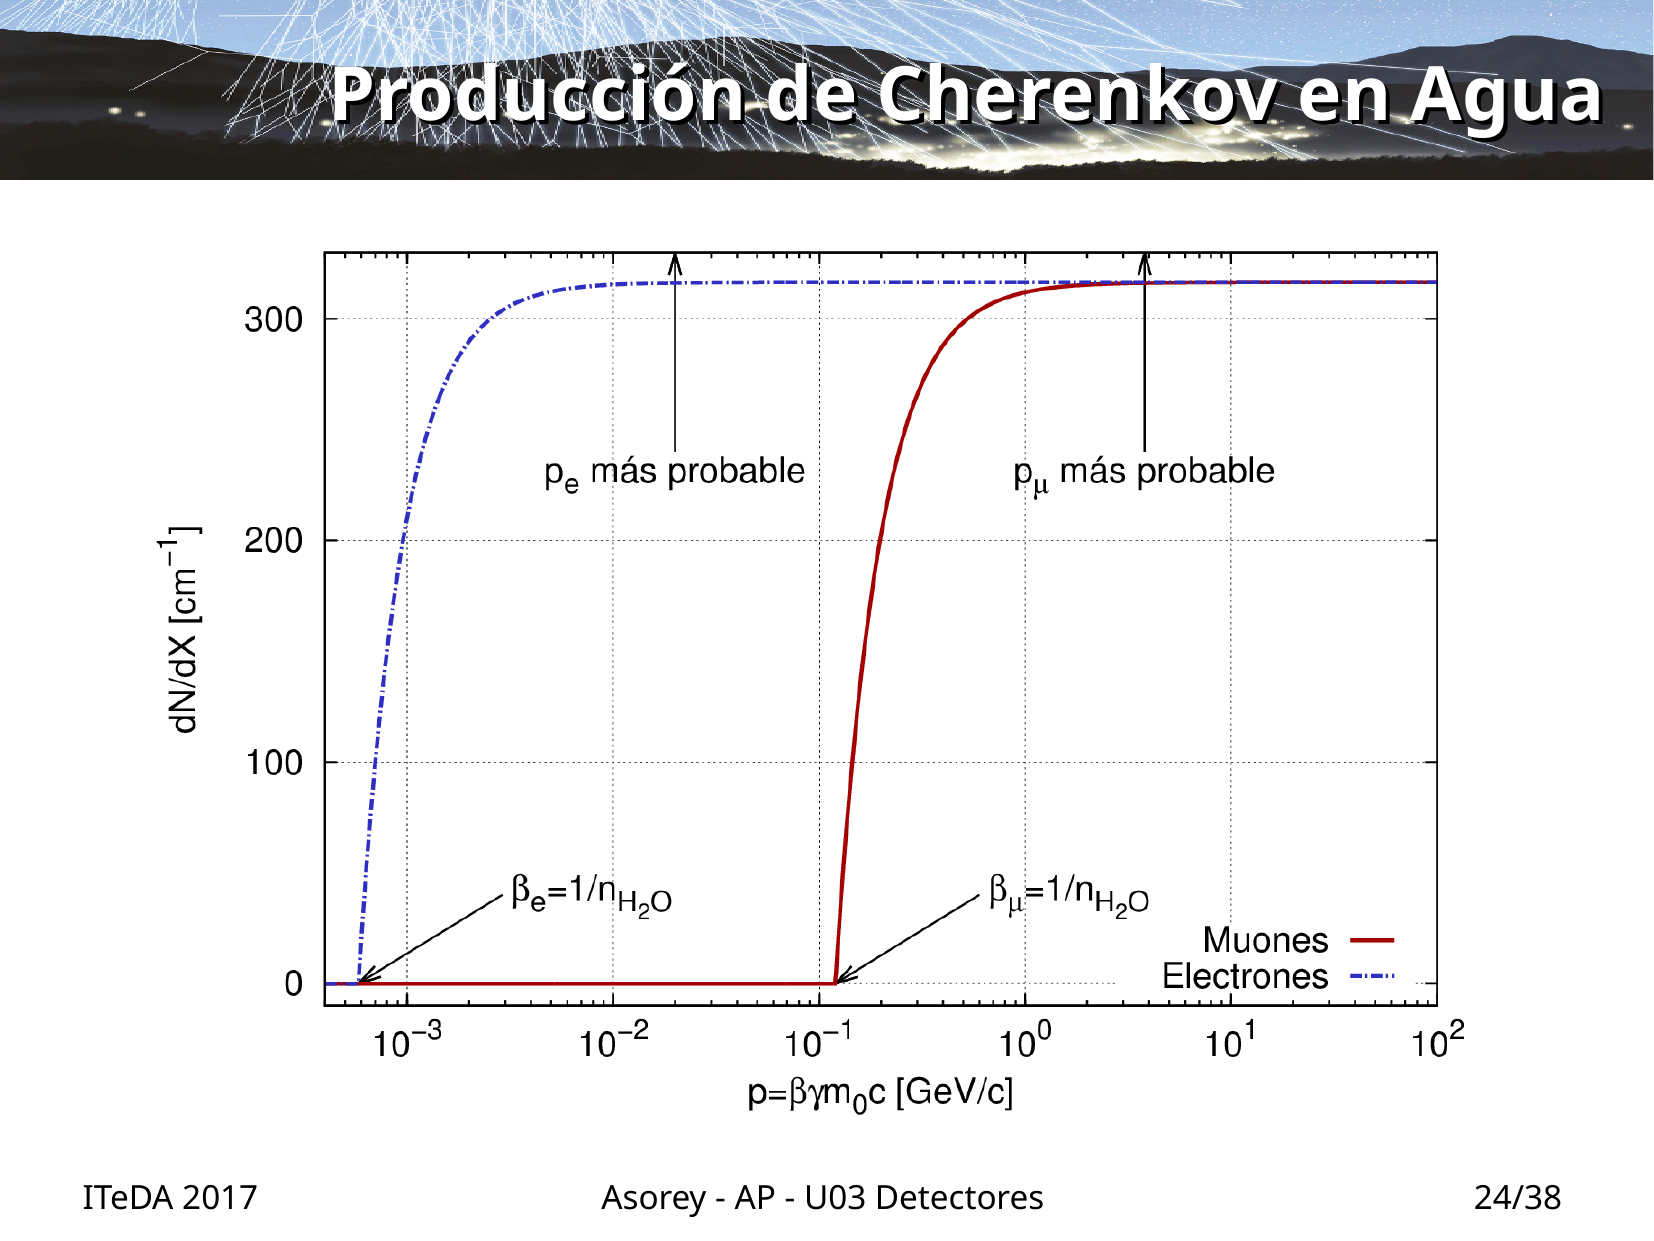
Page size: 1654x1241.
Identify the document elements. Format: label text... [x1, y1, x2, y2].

title Producción de Cherenkov en Agua [45, 15, 1606, 166]
picture [150, 209, 1501, 1156]
picture [0, 0, 1654, 180]
